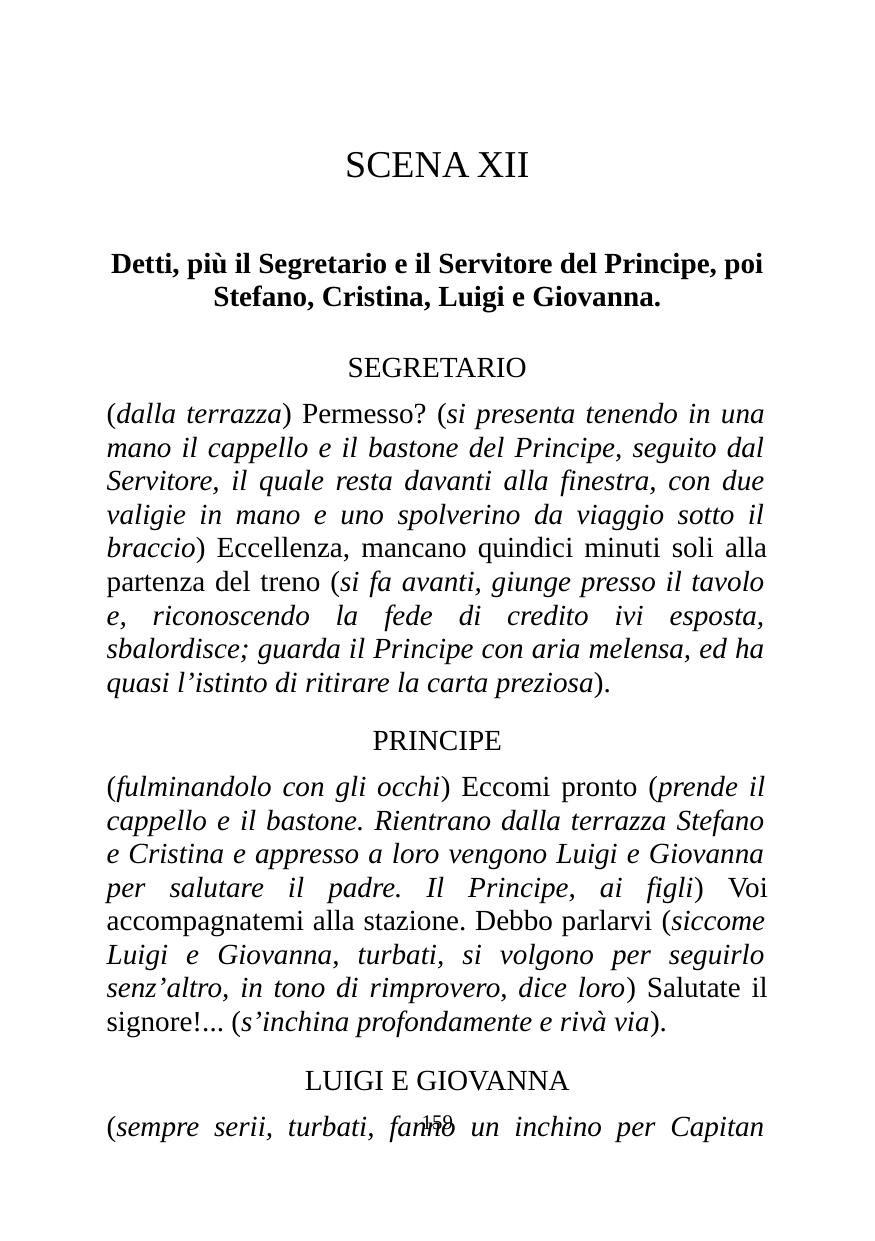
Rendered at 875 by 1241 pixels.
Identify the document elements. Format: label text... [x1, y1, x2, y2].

text LUIGI E GIOVANNA [106, 1063, 768, 1096]
text SEGRETARIO [106, 350, 768, 384]
text (fulminandolo con gli occhi) Eccomi pronto (prende il cappello e il bastone. Rientrano dalla terrazza Stefano e Cristina e appresso a loro vengono Luigi e Giovanna per salutare il padre. Il Principe, ai figli) Voi accompagnatemi alla stazione. Debbo parlarvi (siccome Luigi e Giovanna, turbati, si volgono per seguirlo senz’altro, in tono di rimprovero, dice loro) Salutate il signore!... (s’inchina profondamente e rivà via). [106, 769, 768, 1038]
subtitle SCENA XII [106, 142, 768, 185]
text PRINCIPE [106, 723, 768, 757]
text (dalla terrazza) Permesso? (si presenta tenendo in una mano il cappello e il bastone del Principe, seguito dal Servitore, il quale resta davanti alla finestra, con due valigie in mano e uno spolverino da viaggio sotto il braccio) Eccellenza, mancano quindici minuti soli alla partenza del treno (si fa avanti, giunge presso il tavolo e, riconoscendo la fede di credito ivi esposta, sbalordisce; guarda il Principe con aria melensa, ed ha quasi l’istinto di ritirare la carta preziosa). [106, 396, 768, 698]
text Detti, più il Segretario e il Servitore del Principe, poi Stefano, Cristina, Luigi e Giovanna. [106, 246, 768, 313]
